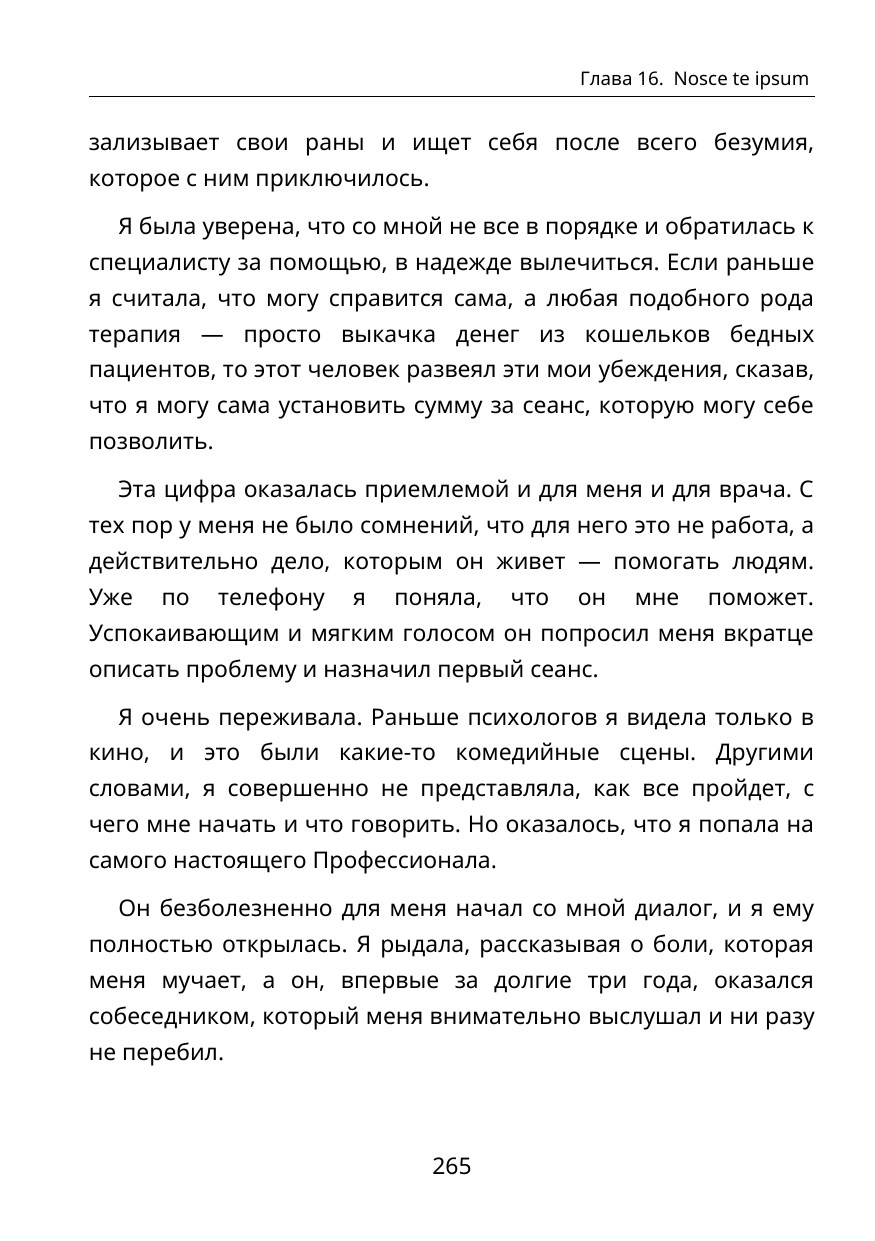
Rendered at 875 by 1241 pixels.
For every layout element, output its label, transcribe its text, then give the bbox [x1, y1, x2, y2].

text Я была уверена, что со мной не все в порядке и обратилась к специалисту за помощью, в надежде вылечиться. Если раньше я считала, что могу справится сама, а любая подобного рода терапия — просто выкачка денег из кошельков бедных пациентов, то этот человек развеял эти мои убеждения, сказав, что я могу сама установить сумму за сеанс, которую могу себе позволить. [88, 210, 815, 457]
text Он безболезненно для меня начал со мной диалог, и я ему полностью открылась. Я рыдала, рассказывая о боли, которая меня мучает, а он, впервые за долгие три года, оказался собеседником, который меня внимательно выслушал и ни разу не перебил. [88, 892, 815, 1067]
text Эта цифра оказалась приемлемой и для меня и для врача. С тех пор у меня не было сомнений, что для него это не работа, а действительно дело, которым он живет — помогать людям. Уже по телефону я поняла, что он мне поможет. Успокаивающим и мягким голосом он попросил меня вкратце описать проблему и назначил первый сеанс. [88, 473, 815, 684]
text зализывает свои раны и ищет себя после всего безумия, которое с ним приключилось. [88, 126, 815, 193]
text Я очень переживала. Раньше психологов я видела только в кино, и это были какие-то комедийные сцены. Другими словами, я совершенно не представляла, как все пройдет, с чего мне начать и что говорить. Но оказалось, что я попала на самого настоящего Профессионала. [88, 700, 815, 875]
